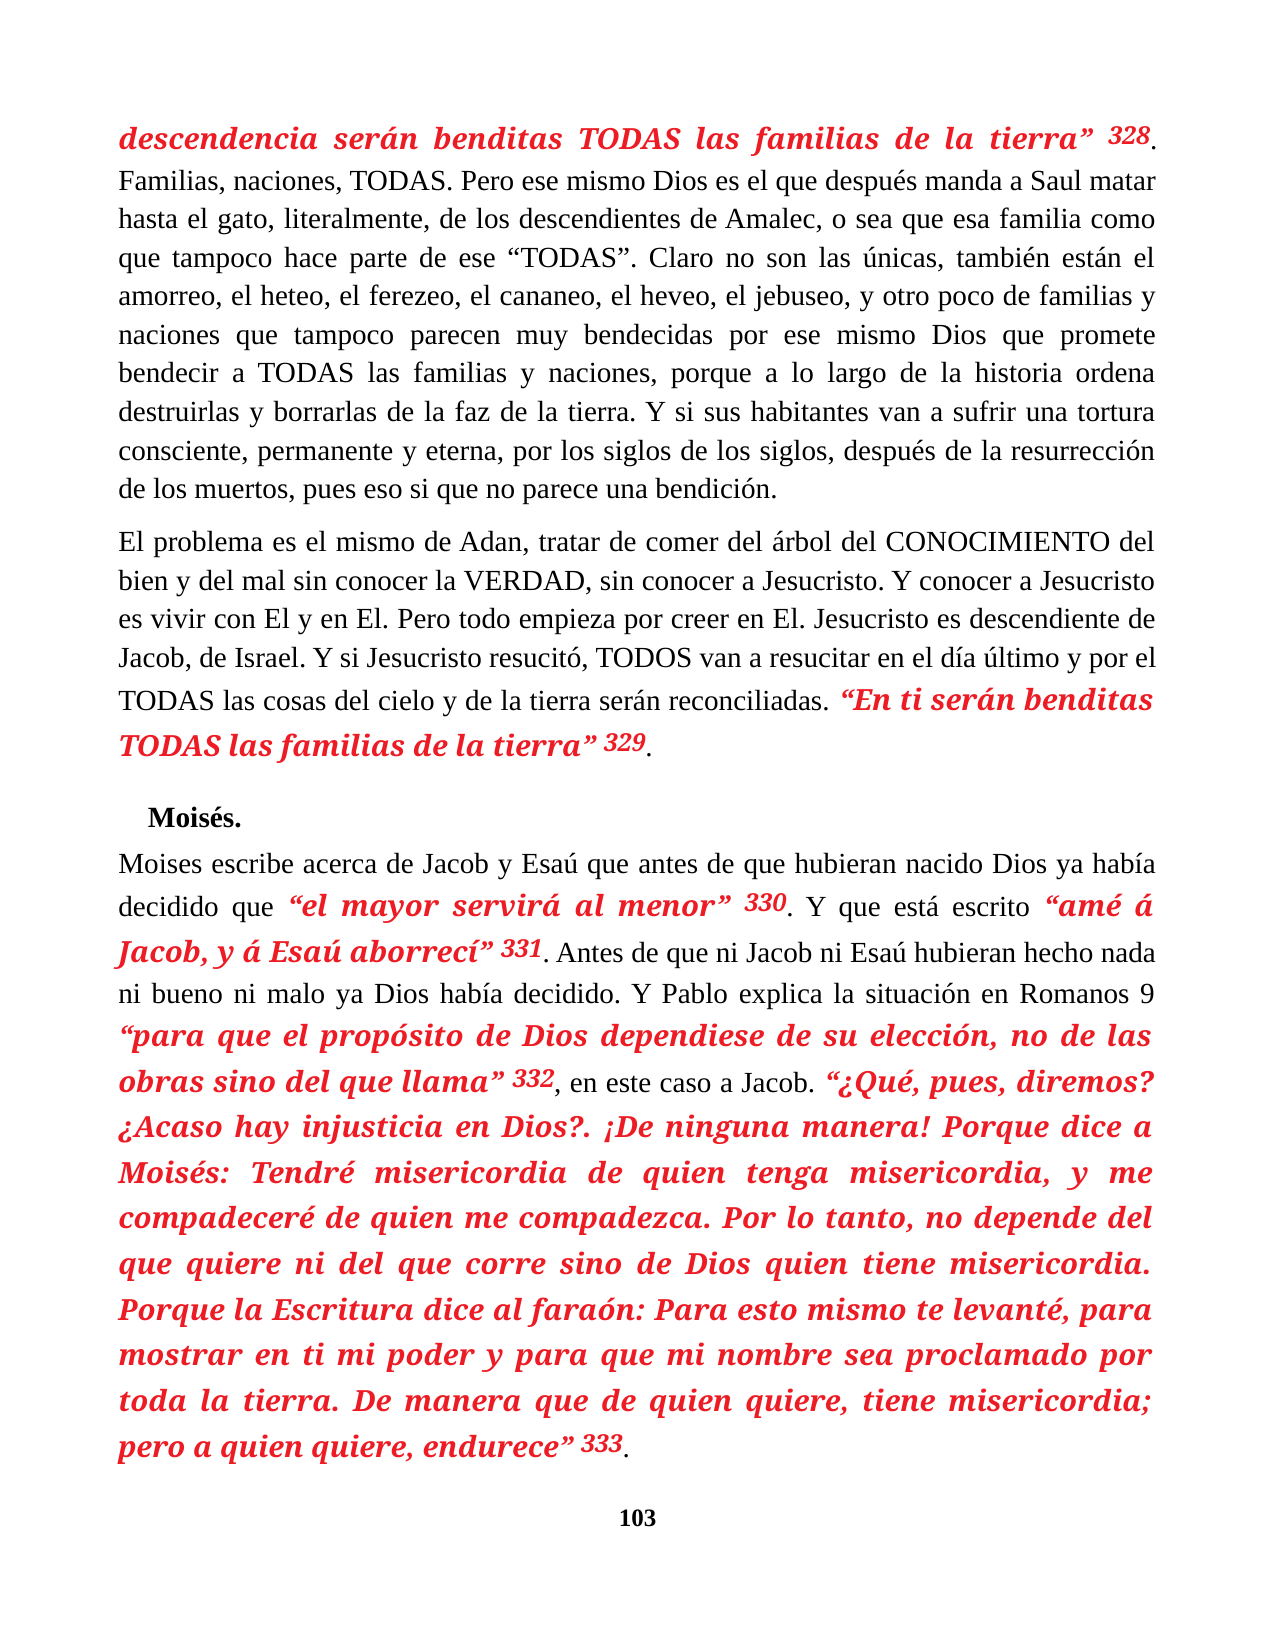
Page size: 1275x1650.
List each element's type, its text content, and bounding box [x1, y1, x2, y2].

text El problema es el mismo de Adan, tratar de comer del árbol del CONOCIMIENTO del bien y del mal sin conocer la VERDAD, sin conocer a Jesucristo. Y conocer a Jesucristo es vivir con El y en El. Pero todo empieza por creer en El. Jesucristo es descendiente de Jacob, de Israel. Y si Jesucristo resucitó, TODOS van a resucitar en el día último y por el TODAS las cosas del cielo y de la tierra serán reconciliadas. “En ti serán benditas TODAS las familias de la tierra” . [118, 524, 1157, 765]
subtitle Moisés. [148, 800, 1157, 833]
text descendencia serán benditas TODAS las familias de la tierra” . Familias, naciones, TODAS. Pero ese mismo Dios es el que después manda a Saul matar hasta el gato, literalmente, de los descendientes de Amalec, o sea que esa familia como que tampoco hace parte de ese “TODAS”. Claro no son las únicas, también están el amorreo, el heteo, el ferezeo, el cananeo, el heveo, el jebuseo, y otro poco de familias y naciones que tampoco parecen muy bendecidas por ese mismo Dios que promete bendecir a TODAS las familias y naciones, porque a lo largo de la historia ordena destruirlas y borrarlas de la faz de la tierra. Y si sus habitantes van a sufrir una tortura consciente, permanente y eterna, por los siglos de los siglos, después de la resurrección de los muertos, pues eso si que no parece una bendición. [118, 118, 1157, 505]
text Moises escribe acerca de Jacob y Esaú que antes de que hubieran nacido Dios ya había decidido que “el mayor servirá al menor” . Y que está escrito “amé á Jacob, y á Esaú aborrecí” . Antes de que ni Jacob ni Esaú hubieran hecho nada ni bueno ni malo ya Dios había decidido. Y Pablo explica la situación en Romanos 9 “para que el propósito de Dios dependiese de su elección, no de las obras sino del que llama” , en este caso a Jacob. “¿Qué, pues, diremos? ¿Acaso hay injusticia en Dios?. ¡De ninguna manera! Porque dice a Moisés: Tendré misericordia de quien tenga misericordia, y me compadeceré de quien me compadezca. Por lo tanto, no depende del que quiere ni del que corre sino de Dios quien tiene misericordia. Porque la Escritura dice al faraón: Para esto mismo te levanté, para mostrar en ti mi poder y para que mi nombre sea proclamado por toda la tierra. De manera que de quien quiere, tiene misericordia; pero a quien quiere, endurece” . [118, 846, 1157, 1466]
